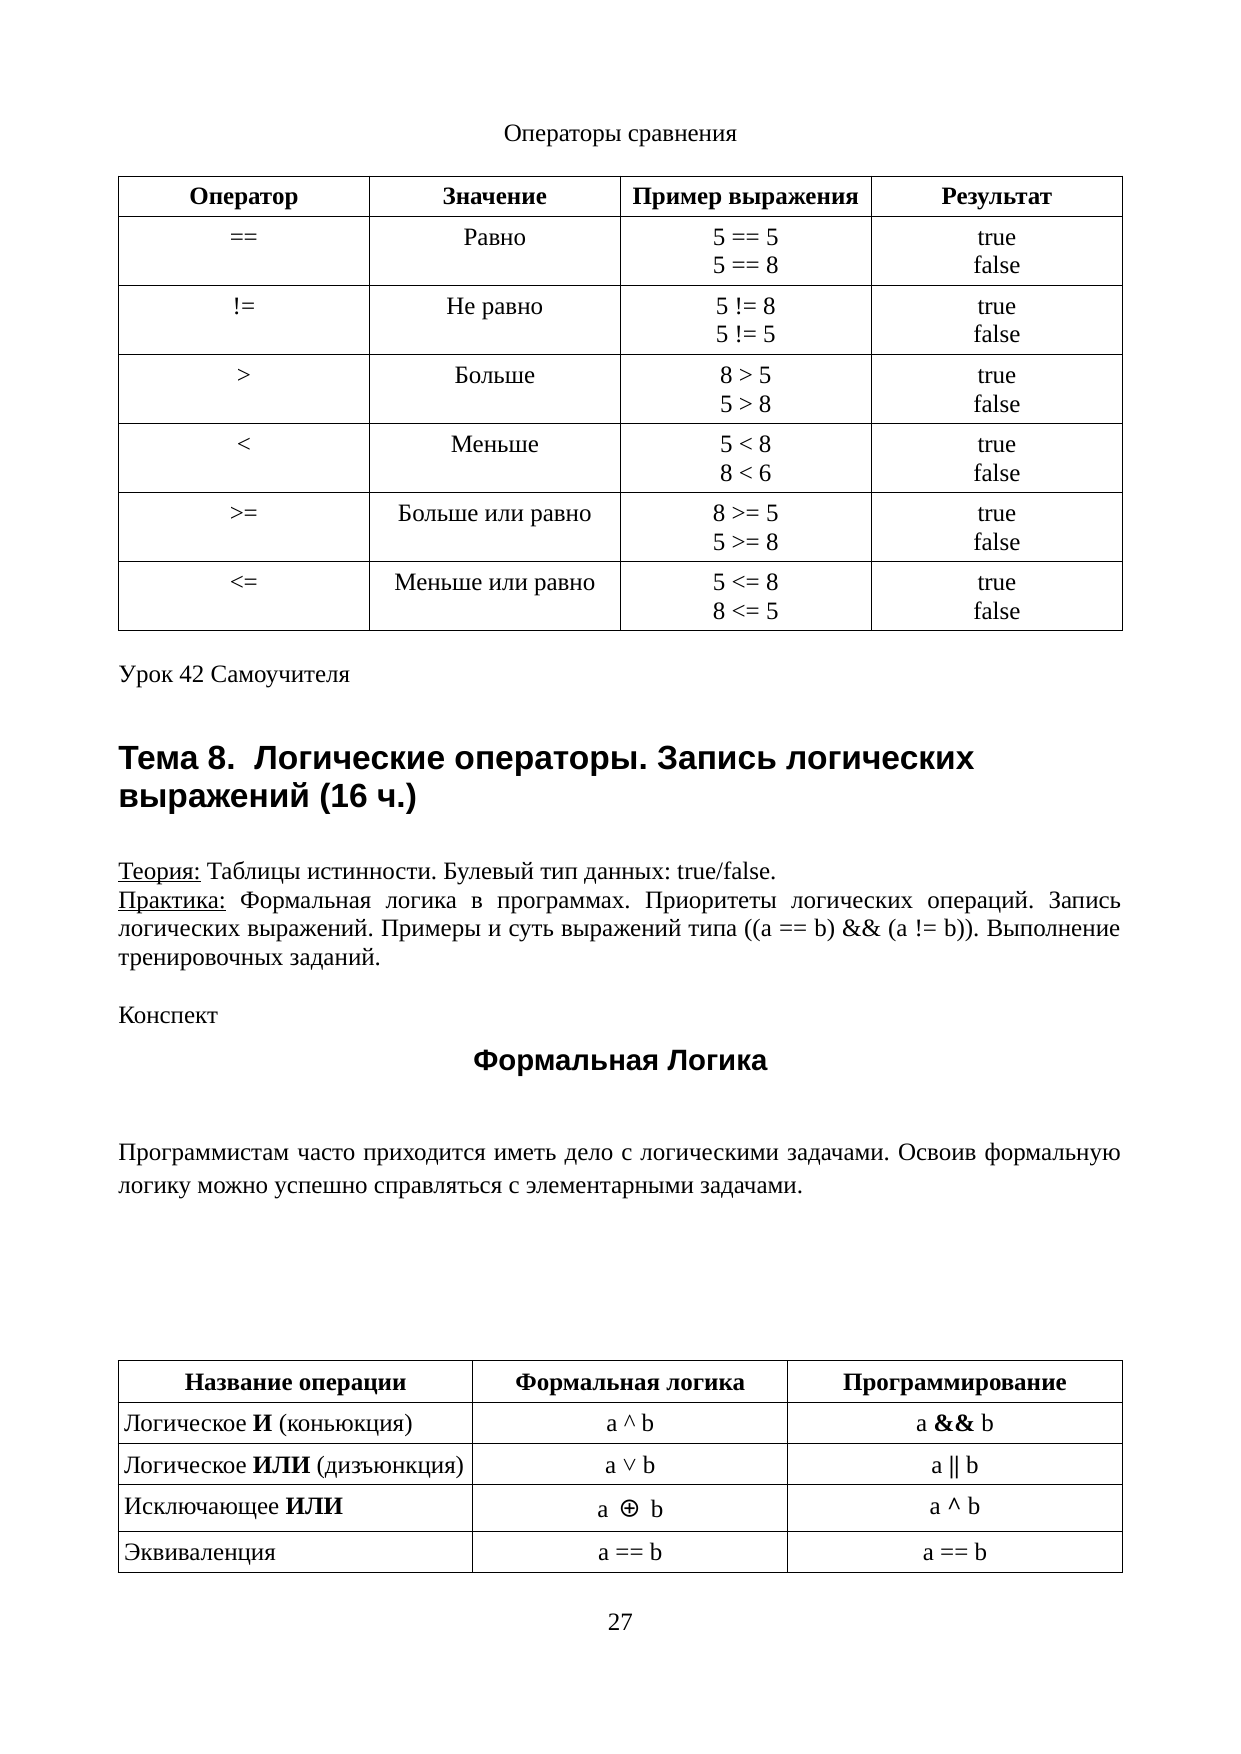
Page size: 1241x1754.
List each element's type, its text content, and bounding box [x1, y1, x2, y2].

table_cell Больше [370, 355, 620, 423]
subtitle Тема 8. Логические операторы. Запись логических выражений (16 ч.) [118, 737, 1122, 815]
table_header Значение [370, 177, 620, 216]
text Программистам часто приходится иметь дело с логическими задачами. Освоив формальную логику можно успешно справляться с элементарными задачами. [118, 1137, 1122, 1199]
text Операторы сравнения [118, 118, 1122, 147]
text Конспект [118, 1000, 1122, 1028]
table_cell Эквиваленция [119, 1532, 472, 1572]
table_cell a && b [788, 1403, 1122, 1443]
table_cell < [119, 424, 369, 492]
table_header Оператор [119, 177, 369, 216]
table_cell true false [872, 286, 1122, 354]
table_cell > [119, 355, 369, 423]
table_cell >= [119, 493, 369, 561]
table_header Формальная логика [473, 1361, 787, 1402]
table_cell a ⊕ b [473, 1485, 787, 1531]
table_cell Меньше или равно [370, 562, 620, 630]
table_cell 8 > 5 5 > 8 [621, 355, 871, 423]
table_cell Больше или равно [370, 493, 620, 561]
table_cell a == b [788, 1532, 1122, 1572]
table_cell Логическое ИЛИ (дизъюнкция) [119, 1444, 472, 1484]
table_cell a == b [473, 1532, 787, 1572]
table_cell true false [872, 493, 1122, 561]
table_cell != [119, 286, 369, 354]
table_cell true false [872, 217, 1122, 285]
table_cell 8 >= 5 5 >= 8 [621, 493, 871, 561]
table_header Название операции [119, 1361, 472, 1402]
table_cell a ˅ b [473, 1444, 787, 1484]
table_cell 5 < 8 8 < 6 [621, 424, 871, 492]
table_cell Меньше [370, 424, 620, 492]
table_cell a ^ b [788, 1485, 1122, 1531]
table_cell Исключающее ИЛИ [119, 1485, 472, 1531]
table_cell a || b [788, 1444, 1122, 1484]
table_cell 5 == 5 5 == 8 [621, 217, 871, 285]
text Урок 42 Самоучителя [118, 659, 1122, 688]
table_cell true false [872, 562, 1122, 630]
table_cell Логическое И (коньюкция) [119, 1403, 472, 1443]
table_cell <= [119, 562, 369, 630]
table_header Пример выражения [621, 177, 871, 216]
table_cell == [119, 217, 369, 285]
text Практика: Формальная логика в программах. Приоритеты логических операций. Запись логических выражений. Примеры и суть выражений типа ((a == b) && (a != b)). Выполнение тренировочных заданий. [118, 885, 1122, 971]
table_header Программирование [788, 1361, 1122, 1402]
subtitle Формальная Логика [118, 1043, 1122, 1077]
table_header Результат [872, 177, 1122, 216]
table_cell true false [872, 355, 1122, 423]
table_cell Равно [370, 217, 620, 285]
table_cell a ^ b [473, 1403, 787, 1443]
table_cell 5 <= 8 8 <= 5 [621, 562, 871, 630]
table_cell Не равно [370, 286, 620, 354]
table_cell true false [872, 424, 1122, 492]
text Теория: Таблицы истинности. Булевый тип данных: true/false. [118, 856, 1122, 885]
table_cell 5 != 8 5 != 5 [621, 286, 871, 354]
